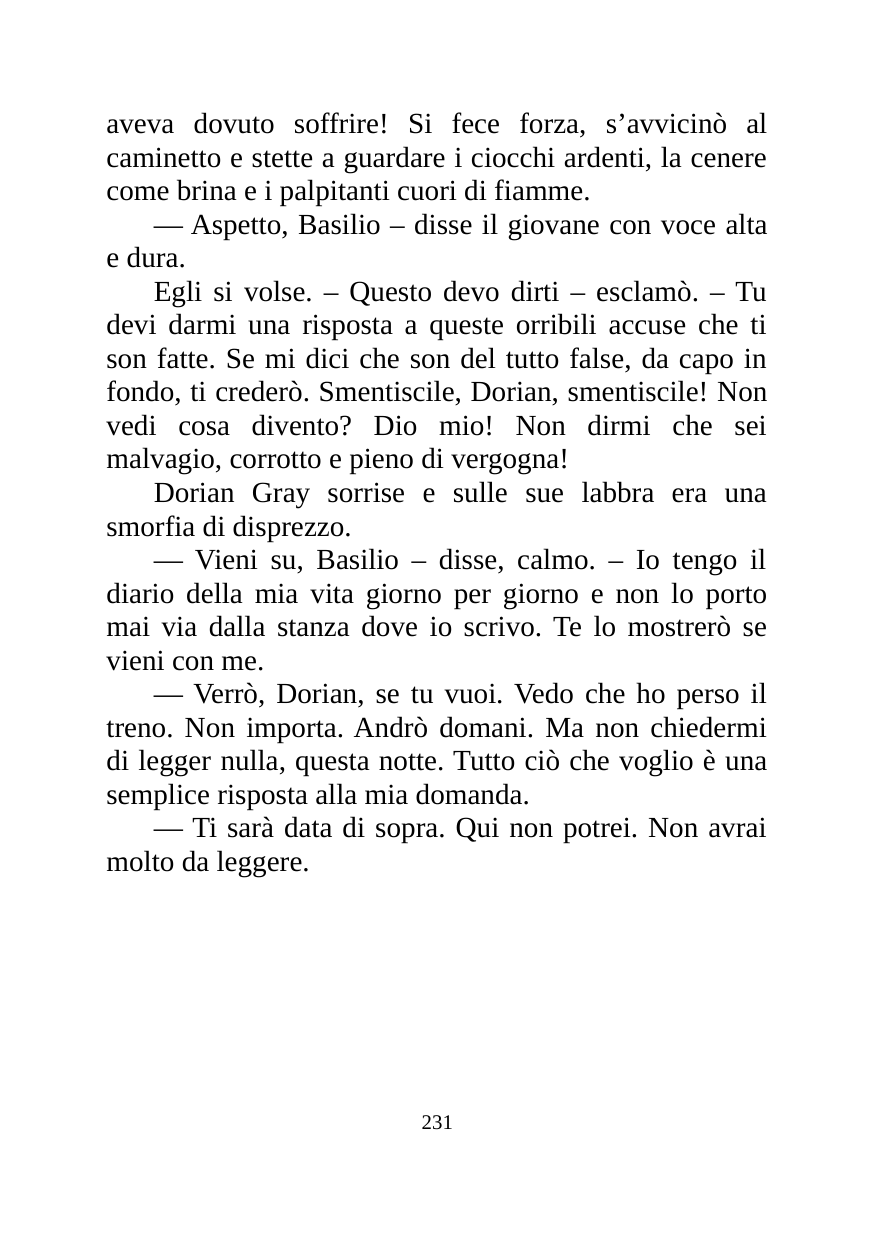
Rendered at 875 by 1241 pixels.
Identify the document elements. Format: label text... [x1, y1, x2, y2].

text aveva dovuto soffrire! Si fece forza, s’avvicinò al caminetto e stette a guardare i ciocchi ardenti, la cenere come brina e i palpitanti cuori di fiamme. [106, 106, 768, 207]
text — Aspetto, Basilio – disse il giovane con voce alta e dura. [106, 207, 768, 274]
text — Ti sarà data di sopra. Qui non potrei. Non avrai molto da leggere. [106, 811, 768, 878]
text Egli si volse. – Questo devo dirti – esclamò. – Tu devi darmi una risposta a queste orribili accuse che ti son fatte. Se mi dici che son del tutto false, da capo in fondo, ti crederò. Smentiscile, Dorian, smentiscile! Non vedi cosa divento? Dio mio! Non dirmi che sei malvagio, corrotto e pieno di vergogna! [106, 274, 768, 475]
text — Vieni su, Basilio – disse, calmo. – Io tengo il diario della mia vita giorno per giorno e non lo porto mai via dalla stanza dove io scrivo. Te lo mostrerò se vieni con me. [106, 542, 768, 676]
text Dorian Gray sorrise e sulle sue labbra era una smorfia di disprezzo. [106, 475, 768, 542]
text — Verrò, Dorian, se tu vuoi. Vedo che ho perso il treno. Non importa. Andrò domani. Ma non chiedermi di legger nulla, questa notte. Tutto ciò che voglio è una semplice risposta alla mia domanda. [106, 676, 768, 811]
